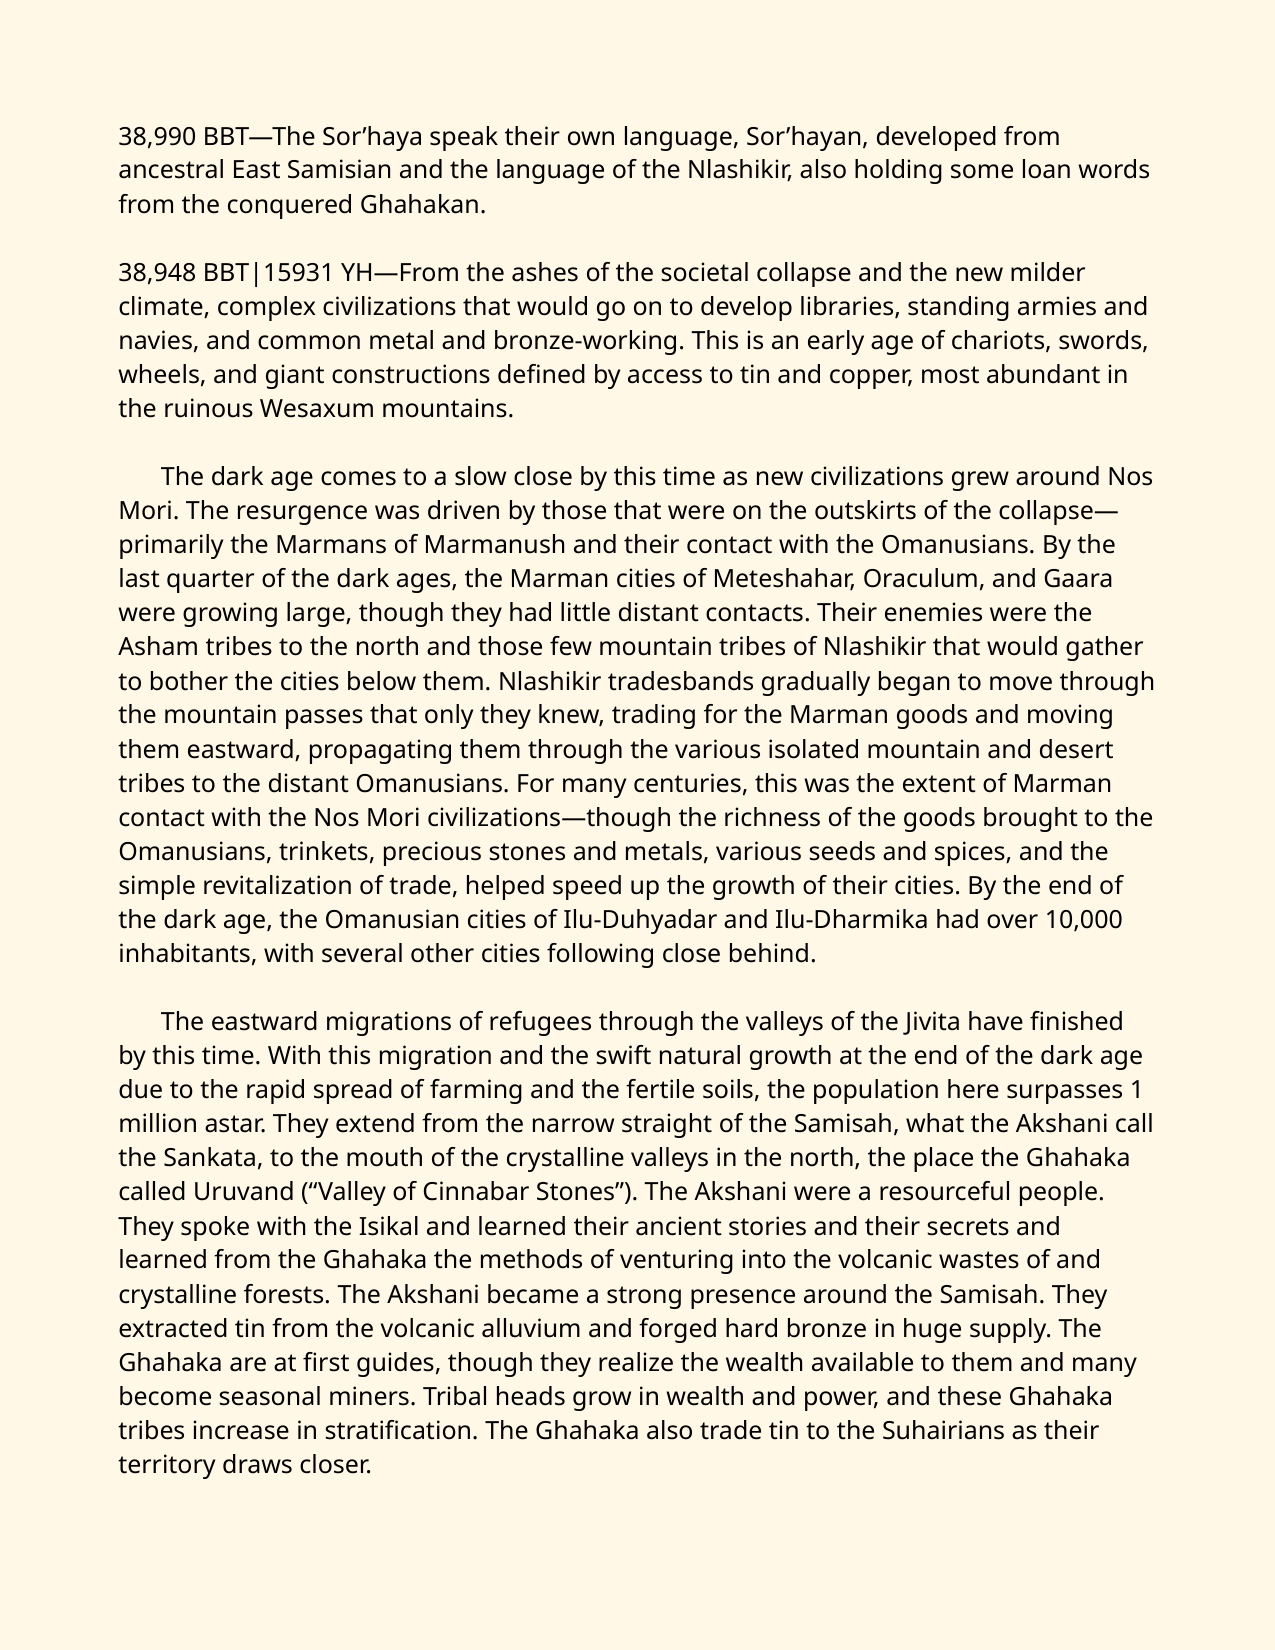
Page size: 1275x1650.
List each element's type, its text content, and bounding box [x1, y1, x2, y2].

text 38,948 BBT|15931 YH—From the ashes of the societal collapse and the new milder climate, complex civilizations that would go on to develop libraries, standing armies and navies, and common metal and bronze-working. This is an early age of chariots, swords, wheels, and giant constructions defined by access to tin and copper, most abundant in the ruinous Wesaxum mountains. [118, 254, 1157, 425]
text 38,990 BBT—The Sor’haya speak their own language, Sor’hayan, developed from ancestral East Samisian and the language of the Nlashikir, also holding some loan words from the conquered Ghahakan. [118, 118, 1157, 220]
text The dark age comes to a slow close by this time as new civilizations grew around Nos Mori. The resurgence was driven by those that were on the outskirts of the collapse—primarily the Marmans of Marmanush and their contact with the Omanusians. By the last quarter of the dark ages, the Marman cities of Meteshahar, Oraculum, and Gaara were growing large, though they had little distant contacts. Their enemies were the Asham tribes to the north and those few mountain tribes of Nlashikir that would gather to bother the cities below them. Nlashikir tradesbands gradually began to move through the mountain passes that only they knew, trading for the Marman goods and moving them eastward, propagating them through the various isolated mountain and desert tribes to the distant Omanusians. For many centuries, this was the extent of Marman contact with the Nos Mori civilizations—though the richness of the goods brought to the Omanusians, trinkets, precious stones and metals, various seeds and spices, and the simple revitalization of trade, helped speed up the growth of their cities. By the end of the dark age, the Omanusian cities of Ilu-Duhyadar and Ilu-Dharmika had over 10,000 inhabitants, with several other cities following close behind. [118, 459, 1157, 970]
text The eastward migrations of refugees through the valleys of the Jivita have finished by this time. With this migration and the swift natural growth at the end of the dark age due to the rapid spread of farming and the fertile soils, the population here surpasses 1 million astar. They extend from the narrow straight of the Samisah, what the Akshani call the Sankata, to the mouth of the crystalline valleys in the north, the place the Ghahaka called Uruvand (“Valley of Cinnabar Stones”). The Akshani were a resourceful people. They spoke with the Isikal and learned their ancient stories and their secrets and learned from the Ghahaka the methods of venturing into the volcanic wastes of and crystalline forests. The Akshani became a strong presence around the Samisah. They extracted tin from the volcanic alluvium and forged hard bronze in huge supply. The Ghahaka are at first guides, though they realize the wealth available to them and many become seasonal miners. Tribal heads grow in wealth and power, and these Ghahaka tribes increase in stratification. The Ghahaka also trade tin to the Suhairians as their territory draws closer. [118, 1004, 1157, 1481]
